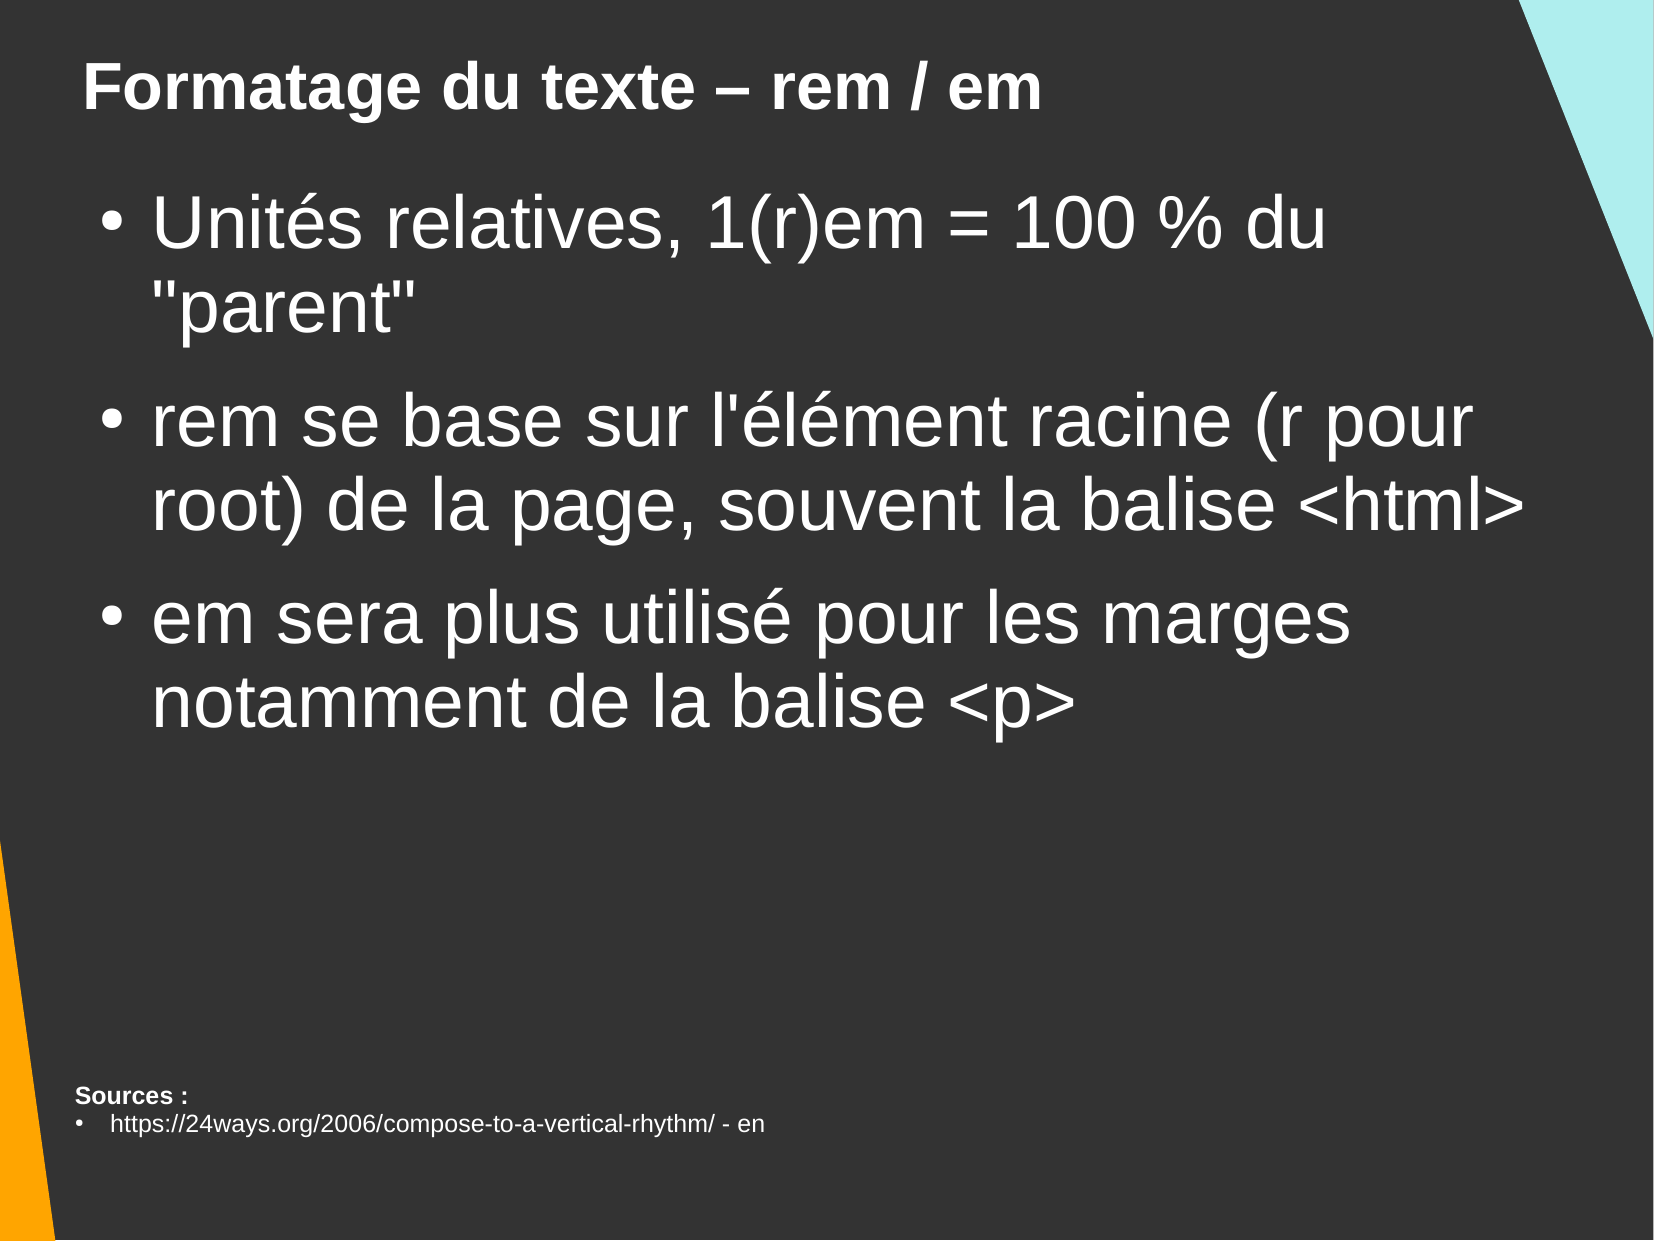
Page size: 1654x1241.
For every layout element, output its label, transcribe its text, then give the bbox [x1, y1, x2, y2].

text_box [1518, 0, 1654, 341]
title Formatage du texte – rem / em [82, 49, 1571, 152]
list Unités relatives, 1(r)em = 100 % du "parent" rem se base sur l'élément racine (r pour root) de la page, souvent la balise <html> em sera plus utilisé pour les marges notamment de la balise <p> [80, 180, 1605, 827]
text_box [0, 840, 56, 1241]
text_box Sources : https://24ways.org/2006/compose-to-a-vertical-rhythm/ - en [60, 1074, 1546, 1241]
